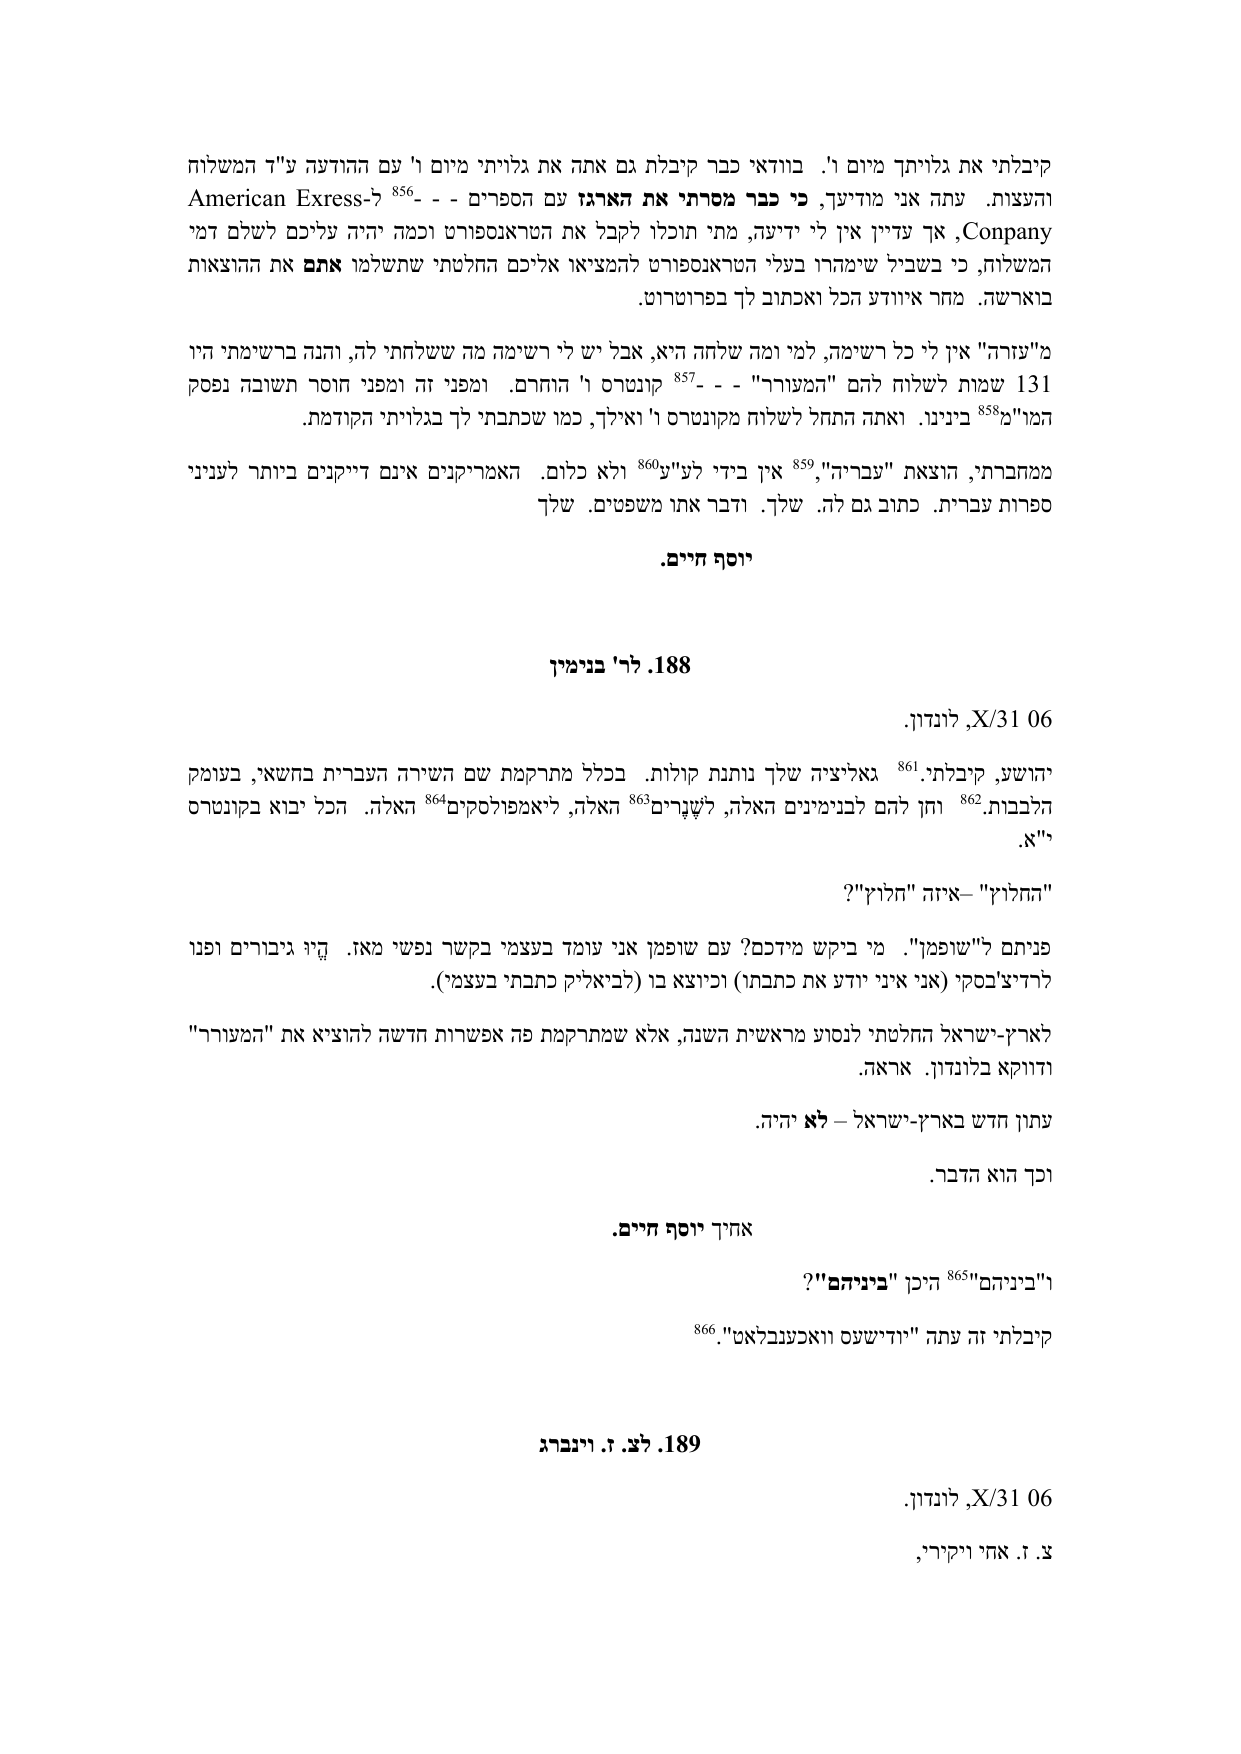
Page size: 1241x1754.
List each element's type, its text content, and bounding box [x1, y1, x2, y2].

text מ"עזרה" אין לי כל רשימה, למי ומה שלחה היא, אבל יש לי רשימה מה ששלחתי לה, והנה ברשימתי היו 131 שמות לשלוח להם "המעורר" - - - קונטרס ו' הוחרם. ומפני זה ומפני חוסר תשובה נפסק המו"מ בינינו. ואתה התחל לשלוח מקונטרס ו' ואילך, כמו שכתבתי לך בגלויתי הקודמת. [187, 336, 1053, 431]
text קיבלתי את גלויתך מיום ו'. בוודאי כבר קיבלת גם אתה את גלויתי מיום ו' עם ההודעה ע"ד המשלוח והעצות. עתה אני מודיעך, כי כבר מסרתי את הארגז עם הספרים - - - ל-American Exress Conpany, אך עדיין אין לי ידיעה, מתי תוכלו לקבל את הטראנספורט וכמה יהיה עליכם לשלם דמי המשלוח, כי בשביל שימהרו בעלי הטראנספורט להמציאו אליכם החלטתי שתשלמו אתם את ההוצאות בוארשה. מחר איוודע הכל ואכתוב לך בפרוטרוט. [187, 150, 1053, 311]
text "החלוץ" –איזה "חלוץ"? [187, 878, 1053, 907]
text לארץ-ישראל החלטתי לנסוע מראשית השנה, אלא שמתרקמת פה אפשרות חדשה להוציא את "המעורר" ודווקא בלונדון. אראה. [187, 1019, 1053, 1081]
text ממחברתי, הוצאת "עבריה", אין בידי לע"ע ולא כלום. האמריקנים אינם דייקנים ביותר לעניני ספרות עברית. כתוב גם לה. שלך. ודבר אתו משפטים. שלך [187, 456, 1053, 518]
text ו"ביניהם" היכן "ביניהם"? [187, 1267, 1053, 1296]
text צ. ז. אחי ויקירי, [187, 1536, 1053, 1565]
text עתון חדש בארץ-ישראל – לא יהיה. [187, 1106, 1053, 1134]
text אחיך יוסף חיים. [187, 1213, 1053, 1242]
text קיבלתי זה עתה "יודישעס וואכענבלאט". [187, 1321, 1053, 1350]
text 188. לר' בנימין [187, 650, 1053, 679]
text 06 X/31, לונדון. [187, 1483, 1053, 1511]
text 189. לצ. ז. וינברג [187, 1429, 1053, 1457]
text 06 X/31, לונדון. [187, 704, 1053, 733]
text יוסף חיים. [187, 543, 1053, 571]
text פניתם ל"שופמן". מי ביקש מידכם? עם שופמן אני עומד בעצמי בקשר נפשי מאז. הֱיוּ גיבורים ופנו לרדיצ'בסקי (אני איני יודע את כתבתו) וכיוצא בו (לביאליק כתבתי בעצמי). [187, 932, 1053, 994]
text וכך הוא הדבר. [187, 1159, 1053, 1188]
text יהושע, קיבלתי. גאליציה שלך נותנת קולות. בכלל מתרקמת שם השירה העברית בחשאי, בעומק הלבבות. וחן להם לבנימינים האלה, לשֶׁנֶרים האלה, ליאמפולסקים האלה. הכל יבוא בקונטרס י"א. [187, 758, 1053, 853]
